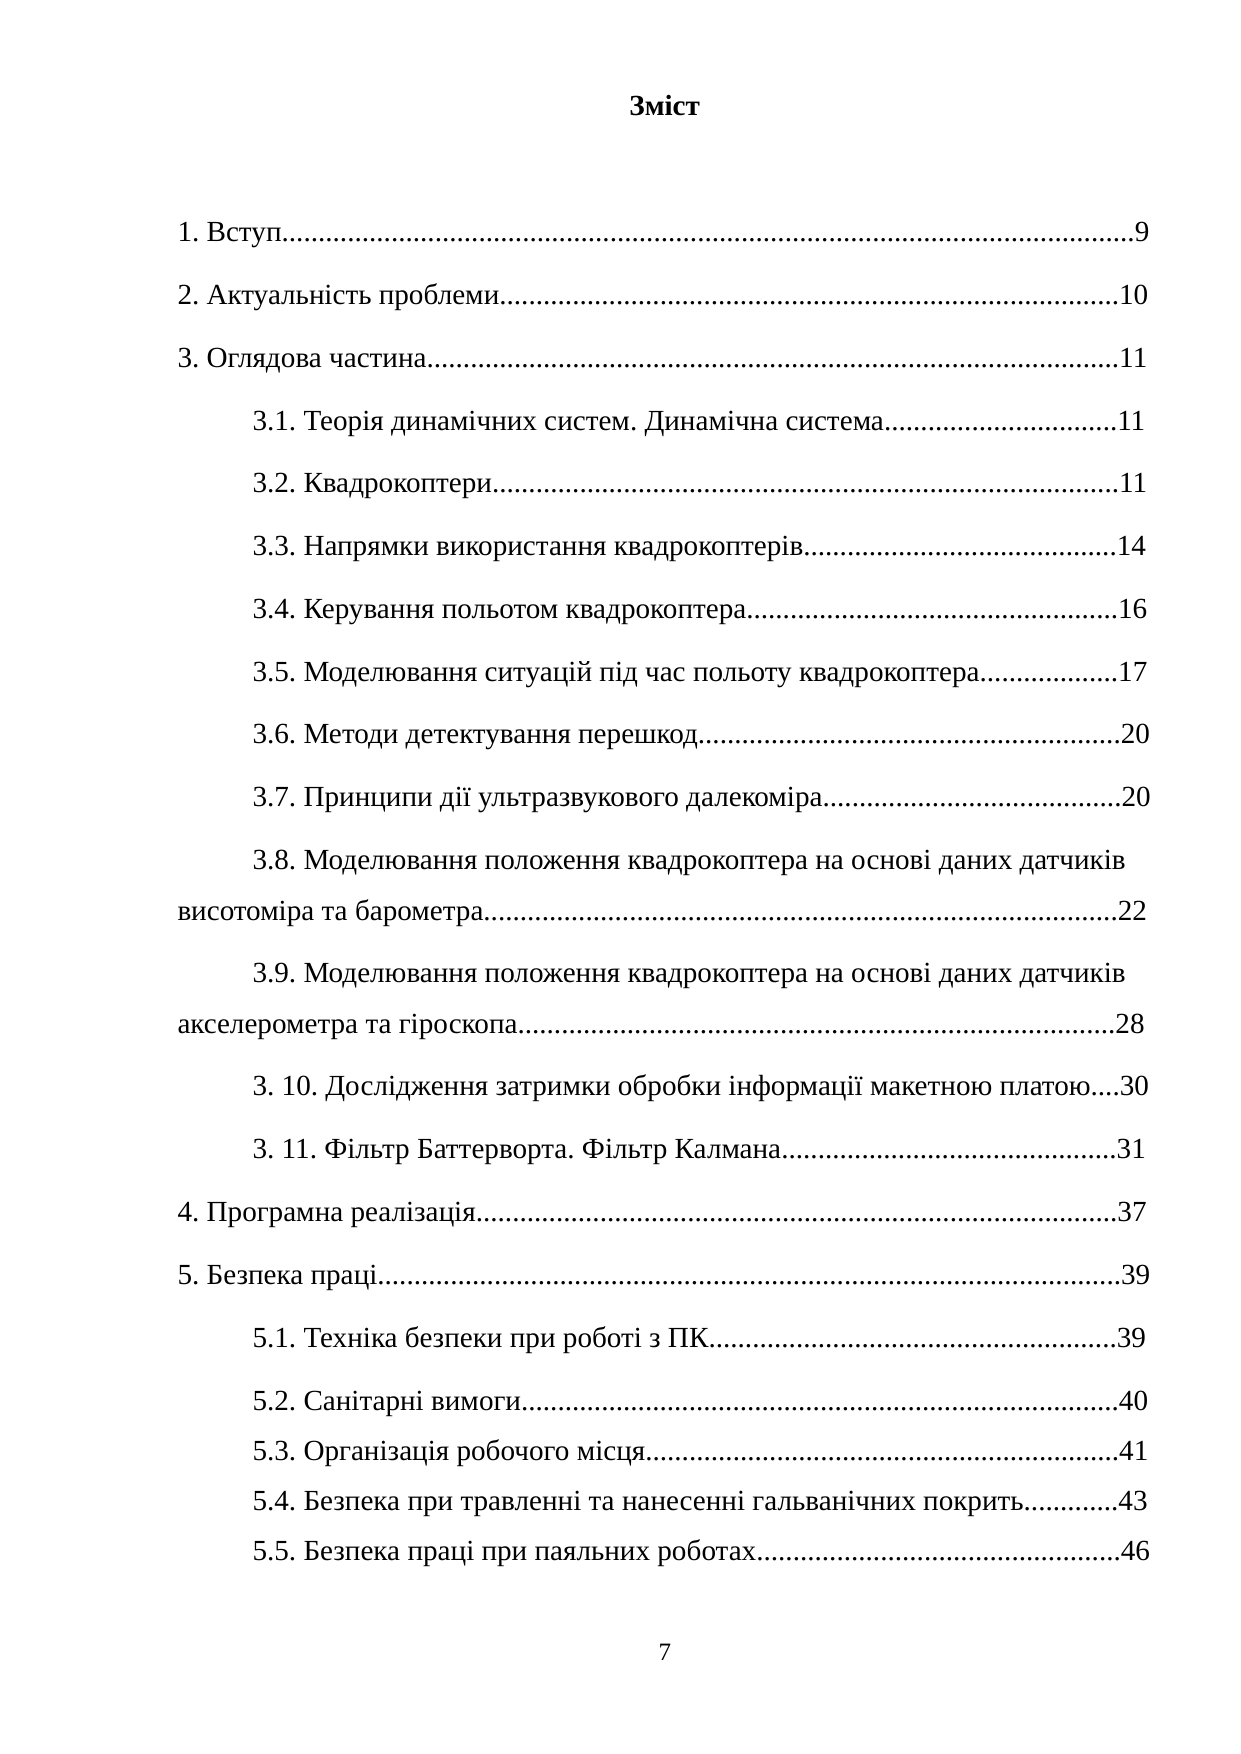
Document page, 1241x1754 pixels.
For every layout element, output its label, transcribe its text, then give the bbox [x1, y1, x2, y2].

text 5.3. Організація робочого місця.................................................................41 [177, 1433, 1152, 1466]
text 3. 10. Дослідження затримки обробки інформації макетною платою....30 [177, 1068, 1152, 1102]
text 3.4. Керування польотом квадрокоптера...................................................16 [177, 591, 1152, 624]
text 1. Вступ.....................................................................................................................9 [177, 214, 1152, 248]
text Зміст [177, 88, 1152, 122]
text 5.2. Санітарні вимоги..................................................................................40 [177, 1383, 1152, 1416]
text 3.5. Моделювання ситуацій під час польоту квадрокоптера...................17 [177, 654, 1152, 687]
text 4. Програмна реалізація........................................................................................37 [177, 1194, 1152, 1228]
text 3.8. Моделювання положення квадрокоптера на основі даних датчиків висотоміра та барометра.......................................................................................22 [177, 842, 1152, 926]
text 5.5. Безпека праці при паяльних роботах..................................................46 [177, 1533, 1152, 1567]
text 3.6. Методи детектування перешкод..........................................................20 [177, 717, 1152, 750]
text 3. Оглядова частина...............................................................................................11 [177, 340, 1152, 373]
text 3.9. Моделювання положення квадрокоптера на основі даних датчиків акселерометра та гіроскопа..................................................................................28 [177, 955, 1152, 1039]
text 3.2. Квадрокоптери......................................................................................11 [177, 465, 1152, 499]
text 3.3. Напрямки використання квадрокоптерів...........................................14 [177, 528, 1152, 562]
text 2. Актуальність проблеми.....................................................................................10 [177, 277, 1152, 311]
text 5.4. Безпека при травленні та нанесенні гальванічних покрить.............43 [177, 1483, 1152, 1517]
text 3.1. Теорія динамічних систем. Динамічна система................................11 [177, 403, 1152, 436]
text 3. 11. Фільтр Баттерворта. Фільтр Калмана..............................................31 [177, 1131, 1152, 1165]
text 3.7. Принципи дії ультразвукового далекоміра.........................................20 [177, 779, 1152, 813]
text 5. Безпека праці......................................................................................................39 [177, 1257, 1152, 1291]
text 5.1. Техніка безпеки при роботі з ПК........................................................39 [177, 1320, 1152, 1353]
